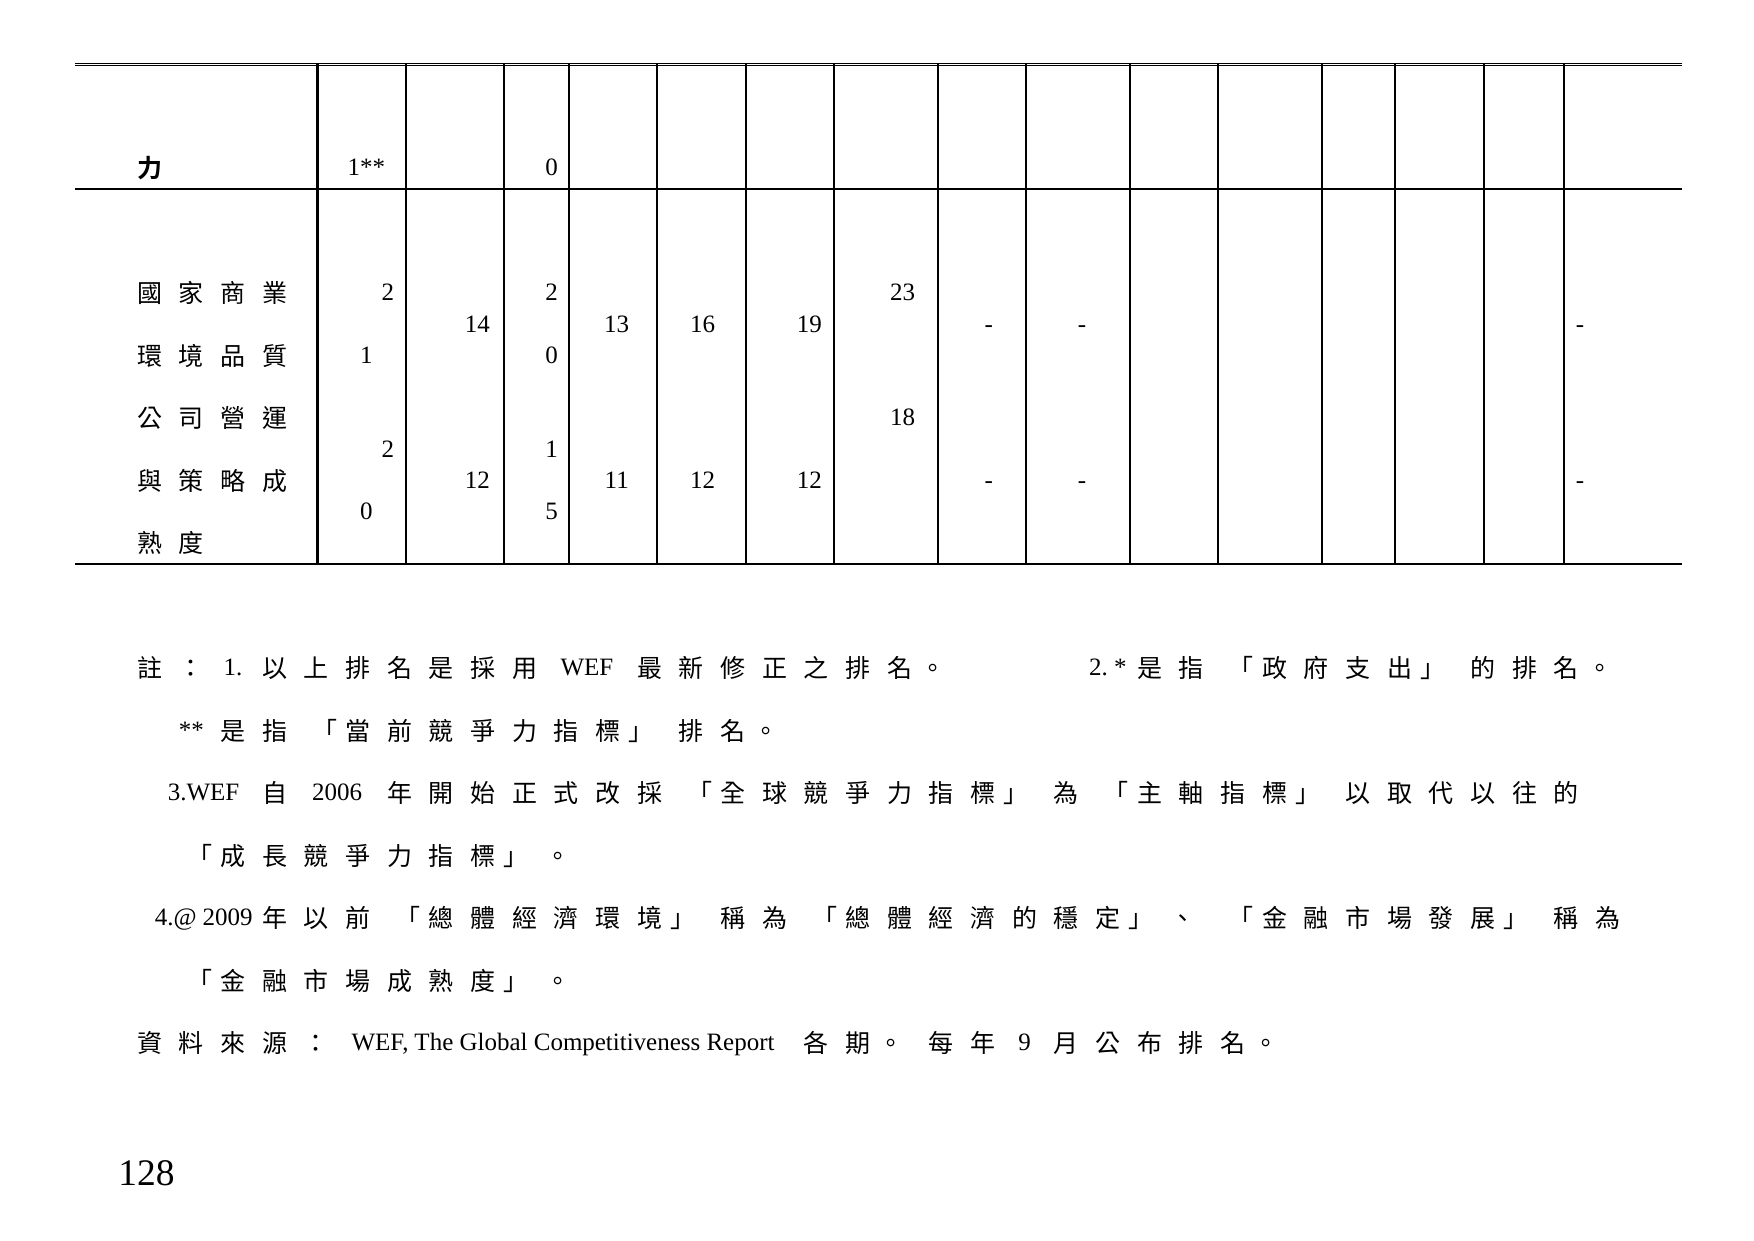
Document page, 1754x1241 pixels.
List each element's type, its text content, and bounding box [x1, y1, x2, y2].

table_cell 13 [570, 190, 656, 375]
table_cell 21 [319, 190, 405, 375]
table_cell 19 [747, 190, 833, 375]
table_cell [1323, 66, 1394, 188]
table_cell - [939, 66, 1025, 188]
table_cell [1485, 375, 1563, 563]
table_cell [658, 66, 745, 188]
table_cell 15 [505, 375, 568, 563]
text 4.@ 2009年以前「總體經濟環境」稱為「總體經濟的穩定」、「金融市場發展」稱為「金融市場成熟度」。 [128, 875, 1628, 1000]
table_cell [1219, 66, 1321, 188]
text 資料來源：WEF, The Global Competitiveness Report 各期。每年9月公布排名。 [128, 1000, 1628, 1063]
table_cell 公司營運與策略成熟度 [75, 375, 316, 563]
table_cell 12 [407, 375, 503, 563]
table_cell [1485, 66, 1563, 188]
table_cell 20 [505, 190, 568, 375]
table_cell 14 [407, 190, 503, 375]
text 註：1.以上排名是採用WEF最新修正之排名。 2. *是指「政府支出」的排名。 **是指「當前競爭力指標」排名。 [128, 625, 1628, 750]
table_cell [1396, 190, 1483, 375]
table_cell [1219, 190, 1321, 375]
table_cell - [1565, 66, 1682, 188]
text 3.WEF自2006年開始正式改採「全球競爭力指標」為「主軸指標」以取代以往的「成長競爭力指標」。 [128, 750, 1628, 875]
table_cell - [1027, 190, 1129, 375]
table_cell - [939, 375, 1025, 563]
table_cell [1485, 190, 1563, 375]
table_cell [747, 66, 833, 188]
table_cell [1396, 66, 1483, 188]
table_cell - [1027, 66, 1129, 188]
table_cell [1131, 190, 1217, 375]
table_cell [1396, 375, 1483, 563]
table_cell [1219, 375, 1321, 563]
table_cell - [1565, 190, 1682, 375]
table_cell [407, 66, 503, 188]
table_cell 18 [835, 375, 937, 563]
table_cell 力 [75, 66, 316, 188]
table_cell [1131, 375, 1217, 563]
table_cell 16 [658, 190, 745, 375]
table_cell 國家商業環境品質 [75, 190, 316, 375]
table_cell 11 [570, 375, 656, 563]
table_cell [570, 66, 656, 188]
table_cell 12 [658, 375, 745, 563]
table_cell 20 [319, 375, 405, 563]
table_cell [1323, 375, 1394, 563]
table_cell - [1027, 375, 1129, 563]
table_cell - [1565, 375, 1682, 563]
table_cell [1323, 190, 1394, 375]
table_cell 0 [505, 66, 568, 188]
table_cell - [939, 190, 1025, 375]
table_cell 12 [747, 375, 833, 563]
table_cell 1** [319, 66, 405, 188]
table_cell [835, 66, 937, 188]
table_cell [1131, 66, 1217, 188]
table_cell 23 [835, 190, 937, 375]
